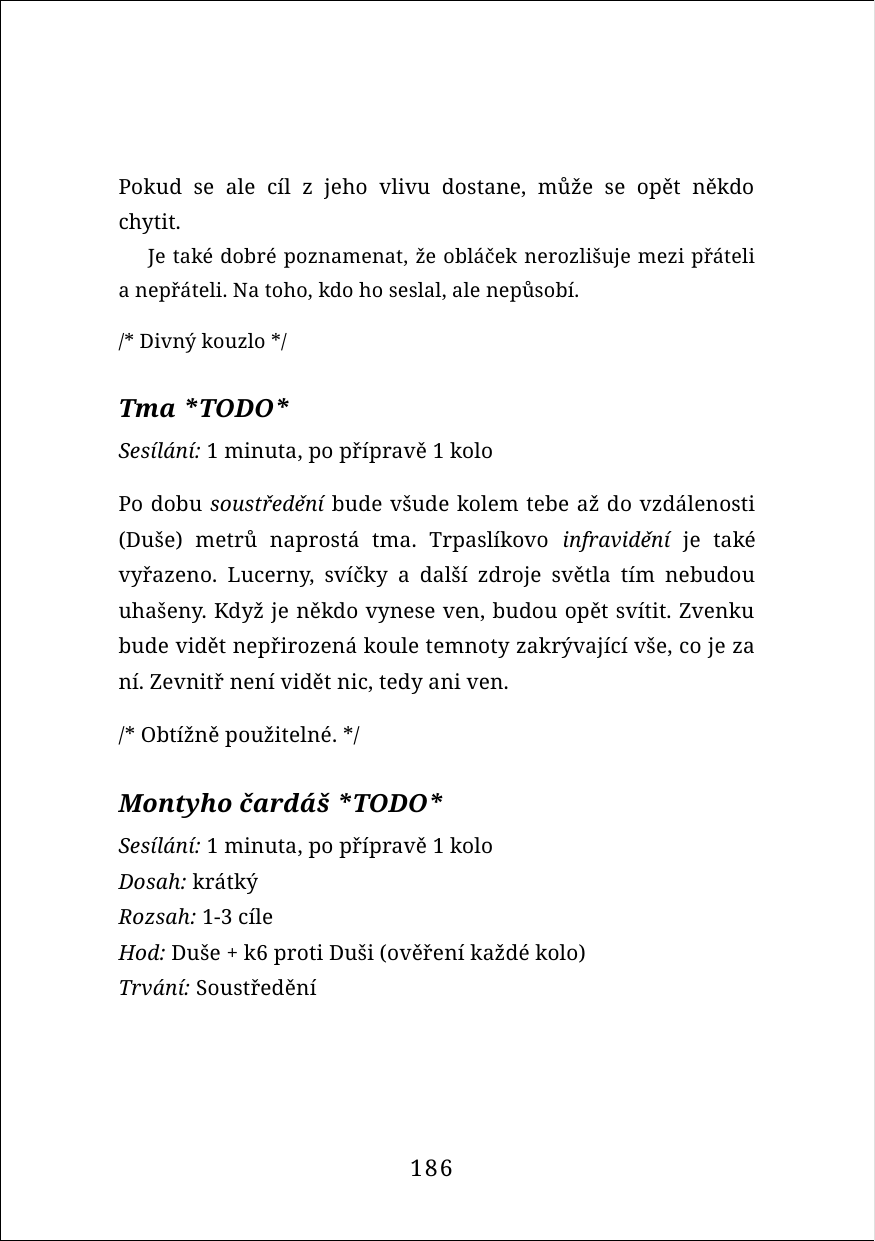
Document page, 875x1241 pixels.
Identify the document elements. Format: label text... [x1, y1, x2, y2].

text Pokud se ale cíl z jeho vlivu dostane, může se opět někdo chytit. Je také dobré poznamenat, že obláček nerozlišuje mezi přáteli a nepřáteli. Na toho, kdo ho seslal, ale nepůsobí. [118, 172, 756, 303]
subtitle Tma *TODO* [118, 391, 756, 424]
subtitle Montyho čardáš *TODO* [118, 785, 756, 819]
text Sesílání: 1 minuta, po přípravě 1 kolo [118, 436, 756, 465]
text Po dobu soustředění bude všude kolem tebe až do vzdálenosti (Duše) metrů naprostá tma. Trpaslíkovo infravidění je také vyřazeno. Lucerny, svíčky a další zdroje světla tím nebudou uhašeny. Když je někdo vynese ven, budou opět svítit. Zvenku bude vidět nepřirozená koule temnoty zakrývající vše, co je za ní. Zevnitř není vidět nic, tedy ani ven. [118, 489, 756, 696]
text Sesílání: 1 minuta, po přípravě 1 kolo Dosah: krátký Rozsah: 1-3 cíle Hod: Duše + k6 proti Duši (ověření každé kolo) Trvání: Soustředění [118, 831, 756, 1002]
text /* Divný kouzlo */ [118, 327, 756, 354]
text /* Obtížně použitelné. */ [118, 720, 756, 749]
